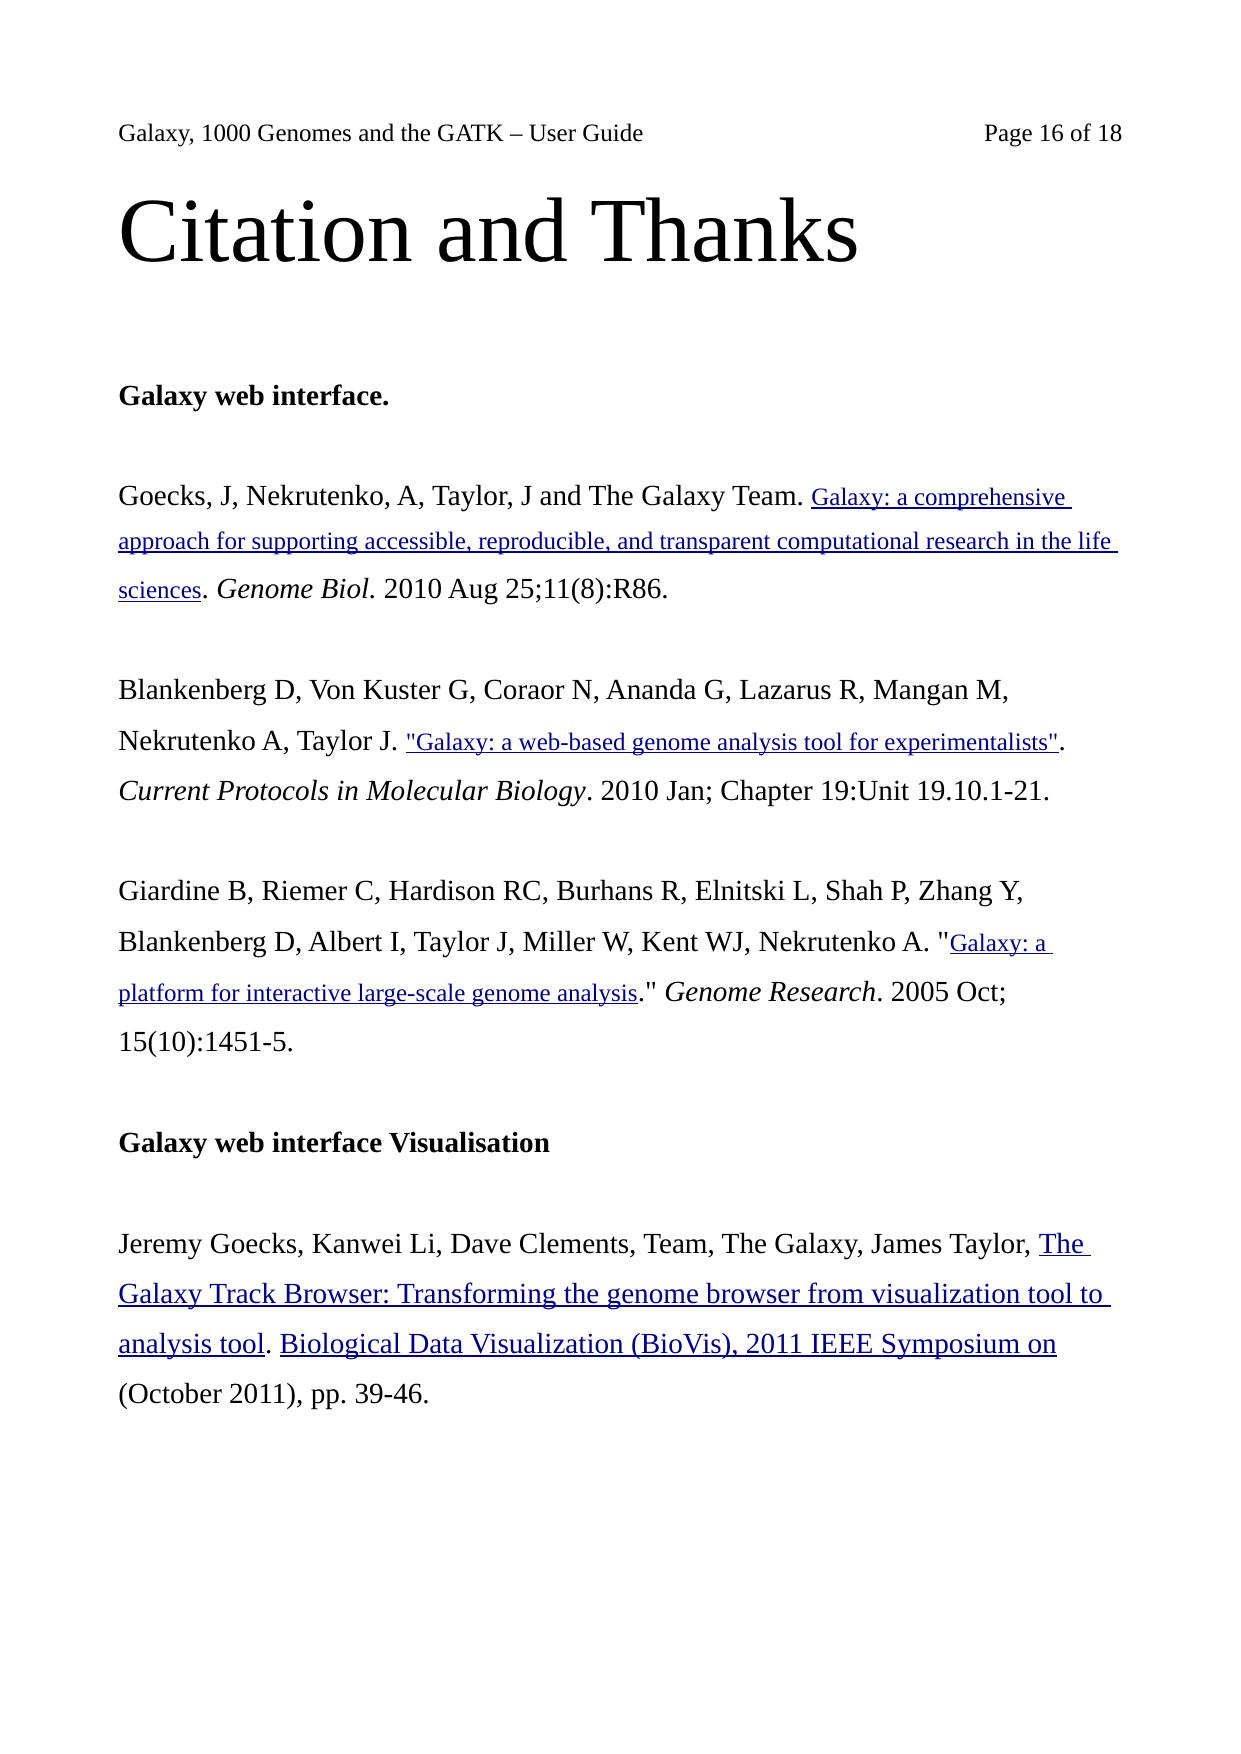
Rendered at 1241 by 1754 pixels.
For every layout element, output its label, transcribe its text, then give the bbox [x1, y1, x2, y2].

text Giardine B, Riemer C, Hardison RC, Burhans R, Elnitski L, Shah P, Zhang Y, Blankenberg D, Albert I, Taylor J, Miller W, Kent WJ, Nekrutenko A. "Galaxy: a platform for interactive large-scale genome analysis." Genome Research. 2005 Oct; 15(10):1451-5. [118, 873, 1122, 1058]
text Galaxy web interface. [118, 378, 1122, 411]
text Goecks, J, Nekrutenko, A, Taylor, J and The Galaxy Team. Galaxy: a comprehensive approach for supporting accessible, reproducible, and transparent computational research in the life sciences. Genome Biol. 2010 Aug 25;11(8):R86. [118, 478, 1122, 605]
text Jeremy Goecks, Kanwei Li, Dave Clements, Team, The Galaxy, James Taylor, The Galaxy Track Browser: Transforming the genome browser from visualization tool to analysis tool. Biological Data Visualization (BioVis), 2011 IEEE Symposium on (October 2011), pp. 39-46. [118, 1226, 1122, 1410]
text Citation and Thanks [118, 176, 1122, 282]
text [118, 1528, 1122, 1611]
text Galaxy web interface Visualisation [118, 1125, 1122, 1159]
text Blankenberg D, Von Kuster G, Coraor N, Ananda G, Lazarus R, Mangan M, Nekrutenko A, Taylor J. "Galaxy: a web-based genome analysis tool for experimentalists". Current Protocols in Molecular Biology. 2010 Jan; Chapter 19:Unit 19.10.1-21. [118, 672, 1122, 806]
